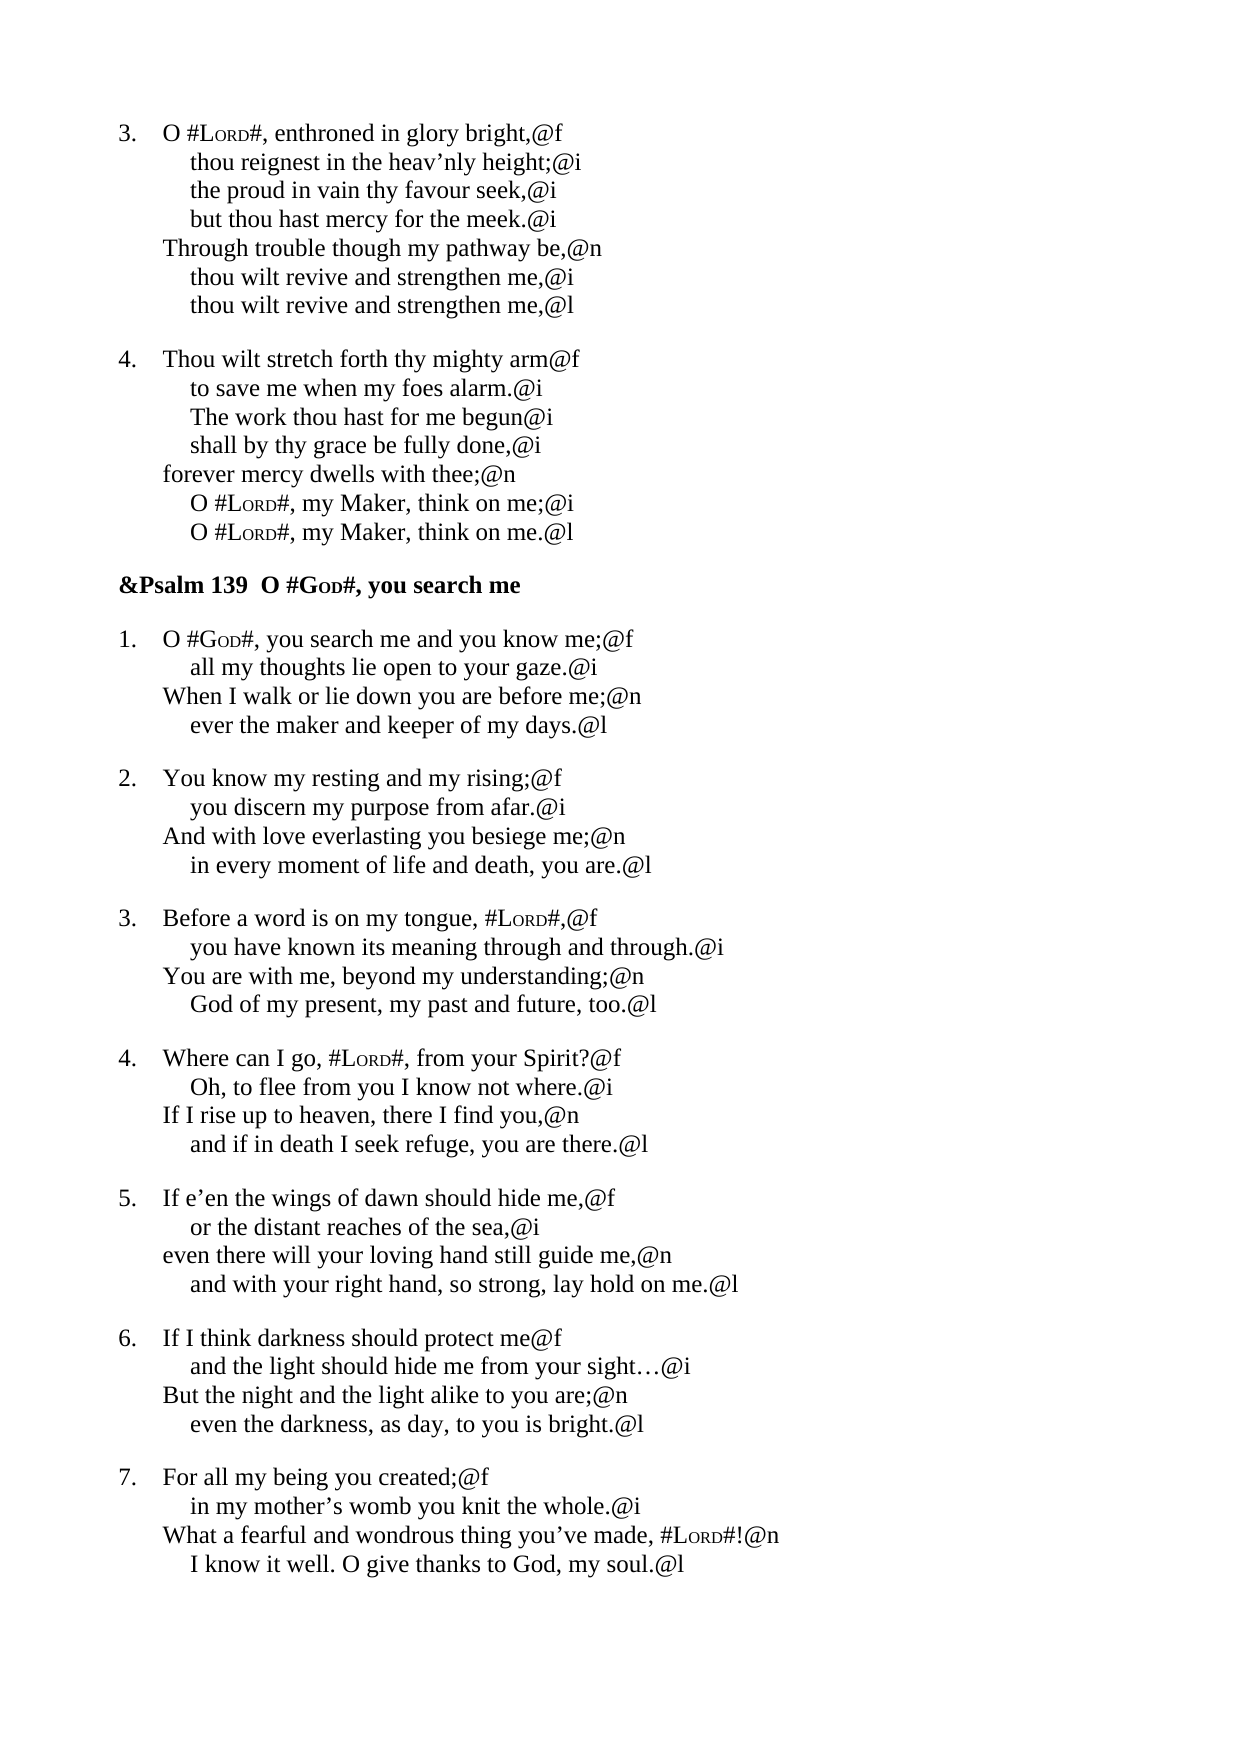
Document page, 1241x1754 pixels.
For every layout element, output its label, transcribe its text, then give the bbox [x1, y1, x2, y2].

text to save me when my foes alarm.@i [171, 373, 1122, 402]
text even the darkness, as day, to you is bright.@l [171, 1409, 1122, 1438]
text Through trouble though my pathway be,@n [162, 233, 1122, 262]
text thou reignest in the heav’nly height;@i [171, 147, 1122, 176]
text and if in death I seek refuge, you are there.@l [171, 1129, 1122, 1158]
text 3. Before a word is on my tongue, #Lord#,@f [118, 903, 1122, 932]
text O #Lord#, my Maker, think on me.@l [171, 517, 1122, 545]
text 3. O #Lord#, enthroned in glory bright,@f [118, 118, 1122, 147]
text you have known its meaning through and through.@i [171, 932, 1122, 961]
text even there will your loving hand still guide me,@n [162, 1240, 1122, 1269]
text but thou hast mercy for the meek.@i [171, 204, 1122, 233]
text thou wilt revive and strengthen me,@l [171, 291, 1122, 319]
text 1. O #God#, you search me and you know me;@f [118, 624, 1122, 652]
text 4. Thou wilt stretch forth thy mighty arm@f [118, 344, 1122, 373]
text the proud in vain thy favour seek,@i [171, 176, 1122, 204]
text or the distant reaches of the sea,@i [171, 1212, 1122, 1240]
text in my mother’s womb you knit the whole.@i [171, 1491, 1122, 1520]
subtitle &Psalm 139 O #God#, you search me [118, 570, 1122, 599]
text forever mercy dwells with thee;@n [162, 459, 1122, 488]
text you discern my purpose from afar.@i [171, 792, 1122, 821]
text thou wilt revive and strengthen me,@i [171, 262, 1122, 291]
text When I walk or lie down you are before me;@n [162, 681, 1122, 710]
text ever the maker and keeper of my days.@l [171, 710, 1122, 739]
text 4. Where can I go, #Lord#, from your Spirit?@f [118, 1043, 1122, 1072]
text in every moment of life and death, you are.@l [171, 850, 1122, 878]
text But the night and the light alike to you are;@n [162, 1380, 1122, 1409]
text 6. If I think darkness should protect me@f [118, 1323, 1122, 1351]
text You are with me, beyond my understanding;@n [162, 961, 1122, 989]
text and the light should hide me from your sight…@i [171, 1351, 1122, 1380]
text God of my present, my past and future, too.@l [171, 989, 1122, 1018]
text all my thoughts lie open to your gaze.@i [171, 652, 1122, 681]
text shall by thy grace be fully done,@i [171, 430, 1122, 459]
text The work thou hast for me begun@i [171, 402, 1122, 430]
text 2. You know my resting and my rising;@f [118, 763, 1122, 792]
text 7. For all my being you created;@f [118, 1462, 1122, 1491]
text I know it well. O give thanks to God, my soul.@l [171, 1549, 1122, 1577]
text O #Lord#, my Maker, think on me;@i [171, 488, 1122, 517]
text And with love everlasting you besiege me;@n [162, 821, 1122, 850]
text Oh, to flee from you I know not where.@i [171, 1072, 1122, 1101]
text and with your right hand, so strong, lay hold on me.@l [171, 1269, 1122, 1298]
text What a fearful and wondrous thing you’ve made, #Lord#!@n [162, 1520, 1122, 1549]
text If I rise up to heaven, there I find you,@n [162, 1101, 1122, 1129]
text 5. If e’en the wings of dawn should hide me,@f [118, 1183, 1122, 1212]
